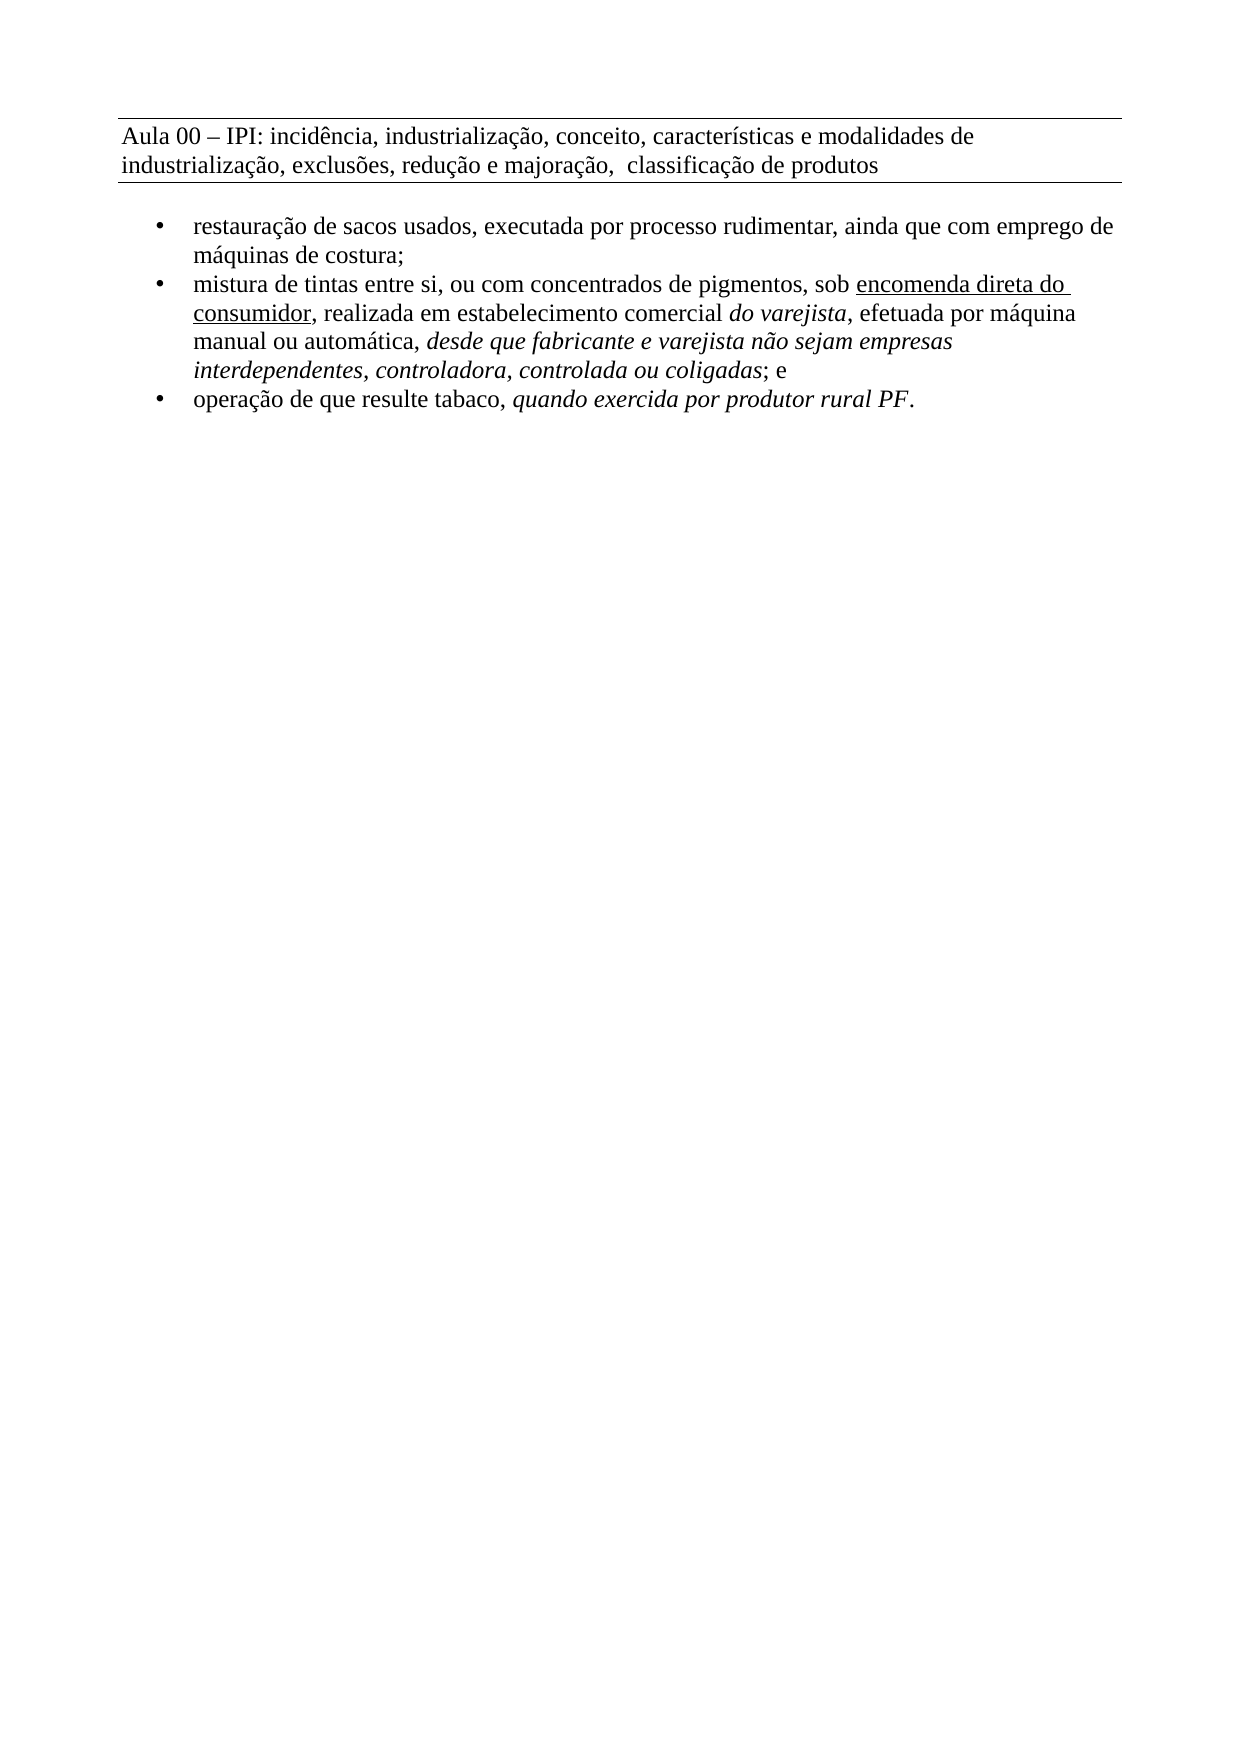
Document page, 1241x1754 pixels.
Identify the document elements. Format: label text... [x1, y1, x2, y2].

list mistura de tintas entre si, ou com concentrados de pigmentos, sob encomenda direta do consumidor, realizada em estabelecimento comercial do varejista, efetuada por máquina manual ou automática, desde que fabricante e varejista não sejam empresas interdependentes, controladora, controlada ou coligadas; e [156, 269, 1122, 384]
list restauração de sacos usados, executada por processo rudimentar, ainda que com emprego de máquinas de costura; [156, 211, 1122, 269]
list operação de que resulte tabaco, quando exercida por produtor rural PF. [156, 384, 1122, 413]
